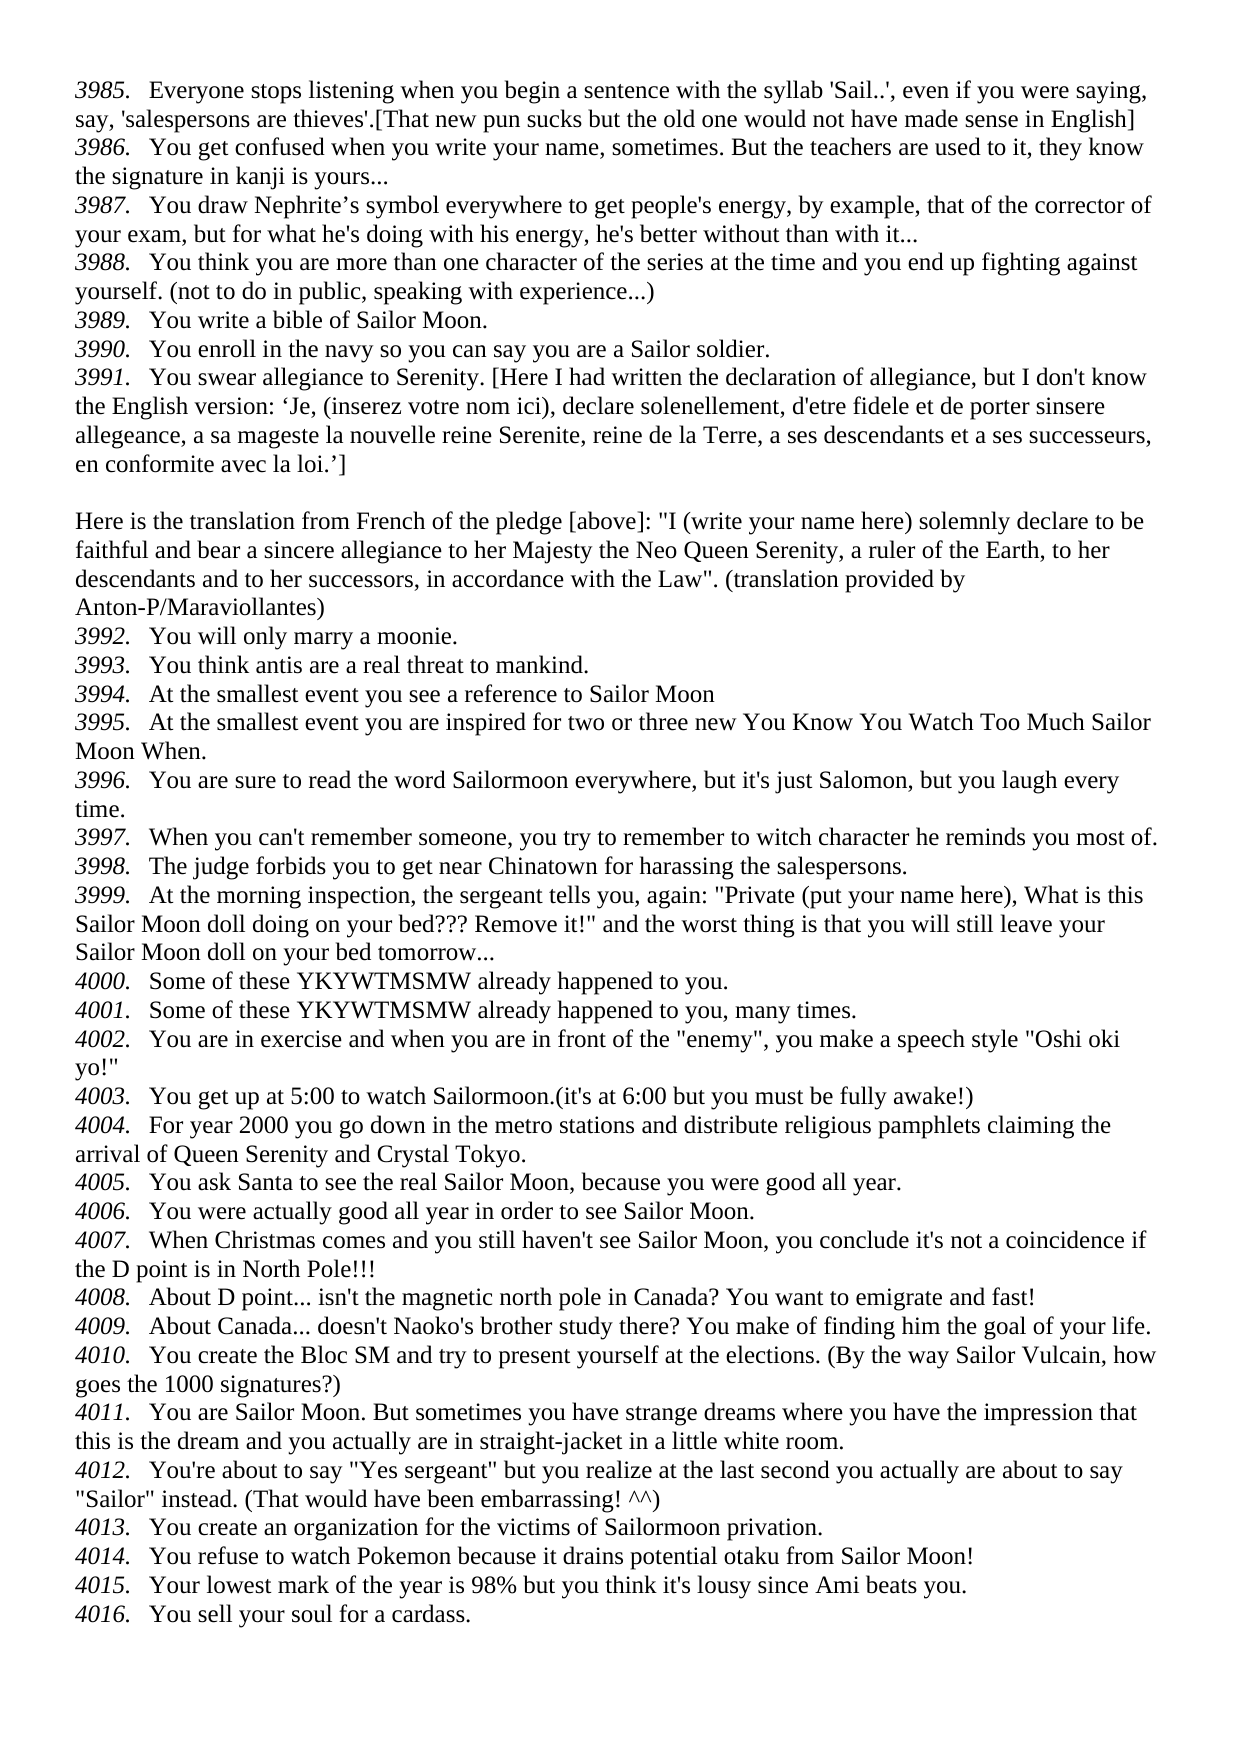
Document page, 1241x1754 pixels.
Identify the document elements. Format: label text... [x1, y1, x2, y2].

list You get confused when you write your name, sometimes. But the teachers are used to it, they know the signature in kanji is yours... [75, 132, 1165, 190]
list You are in exercise and when you are in front of the "enemy", you make a speech style "Oshi oki yo!" [75, 1024, 1165, 1081]
list You swear allegiance to Serenity. [Here I had written the declaration of allegiance, but I don't know the English version: ‘Je, (inserez votre nom ici), declare solenellement, d'etre fidele et de porter sinsere allegeance, a sa mageste la nouvelle reine Serenite, reine de la Terre, a ses descendants et a ses successeurs, en conformite avec la loi.’] [75, 362, 1165, 477]
list You think antis are a real threat to mankind. [75, 650, 1165, 679]
list About D point... isn't the magnetic north pole in Canada? You want to emigrate and fast! [75, 1282, 1165, 1311]
list You create an organization for the victims of Sailormoon privation. [75, 1512, 1165, 1541]
list You are sure to read the word Sailormoon everywhere, but it's just Salomon, but you laugh every time. [75, 765, 1165, 822]
list You think you are more than one character of the series at the time and you end up fighting against yourself. (not to do in public, speaking with experience...) [75, 247, 1165, 305]
list At the smallest event you are inspired for two or three new You Know You Watch Too Much Sailor Moon When. [75, 707, 1165, 765]
list The judge forbids you to get near Chinatown for harassing the salespersons. [75, 851, 1165, 880]
list You will only marry a moonie. [75, 621, 1165, 650]
list You were actually good all year in order to see Sailor Moon. [75, 1196, 1165, 1225]
list At the morning inspection, the sergeant tells you, again: "Private (put your name here), What is this Sailor Moon doll doing on your bed??? Remove it!" and the worst thing is that you will still leave your Sailor Moon doll on your bed tomorrow... [75, 880, 1165, 966]
list Some of these YKYWTMSMW already happened to you. [75, 966, 1165, 995]
list When Christmas comes and you still haven't see Sailor Moon, you conclude it's not a coincidence if the D point is in North Pole!!! [75, 1225, 1165, 1282]
list At the smallest event you see a reference to Sailor Moon [75, 679, 1165, 707]
list Some of these YKYWTMSMW already happened to you, many times. [75, 995, 1165, 1024]
text Here is the translation from French of the pledge [above]: "I (write your name here) solemnly declare to be faithful and bear a sincere allegiance to her Majesty the Neo Queen Serenity, a ruler of the Earth, to her descendants and to her successors, in accordance with the Law". (translation provided by Anton-P/Maraviollantes) [75, 506, 1165, 621]
list You are Sailor Moon. But sometimes you have strange dreams where you have the impression that this is the dream and you actually are in straight-jacket in a little white room. [75, 1397, 1165, 1455]
list You sell your soul for a cardass. [75, 1599, 1165, 1627]
list You refuse to watch Pokemon because it drains potential otaku from Sailor Moon! [75, 1541, 1165, 1570]
list You enroll in the navy so you can say you are a Sailor soldier. [75, 334, 1165, 362]
list When you can't remember someone, you try to remember to witch character he reminds you most of. [75, 822, 1165, 851]
list About Canada... doesn't Naoko's brother study there? You make of finding him the goal of your life. [75, 1311, 1165, 1340]
list You create the Bloc SM and try to present yourself at the elections. (By the way Sailor Vulcain, how goes the 1000 signatures?) [75, 1340, 1165, 1397]
list Your lowest mark of the year is 98% but you think it's lousy since Ami beats you. [75, 1570, 1165, 1599]
list You write a bible of Sailor Moon. [75, 305, 1165, 334]
list You ask Santa to see the real Sailor Moon, because you were good all year. [75, 1167, 1165, 1196]
list For year 2000 you go down in the metro stations and distribute religious pamphlets claiming the arrival of Queen Serenity and Crystal Tokyo. [75, 1110, 1165, 1167]
list You get up at 5:00 to watch Sailormoon.(it's at 6:00 but you must be fully awake!) [75, 1081, 1165, 1110]
list Everyone stops listening when you begin a sentence with the syllab 'Sail..', even if you were saying, say, 'salespersons are thieves'.[That new pun sucks but the old one would not have made sense in English] [75, 75, 1165, 132]
list You're about to say "Yes sergeant" but you realize at the last second you actually are about to say "Sailor" instead. (That would have been embarrassing! ^^) [75, 1455, 1165, 1512]
list You draw Nephrite’s symbol everywhere to get people's energy, by example, that of the corrector of your exam, but for what he's doing with his energy, he's better without than with it... [75, 190, 1165, 247]
